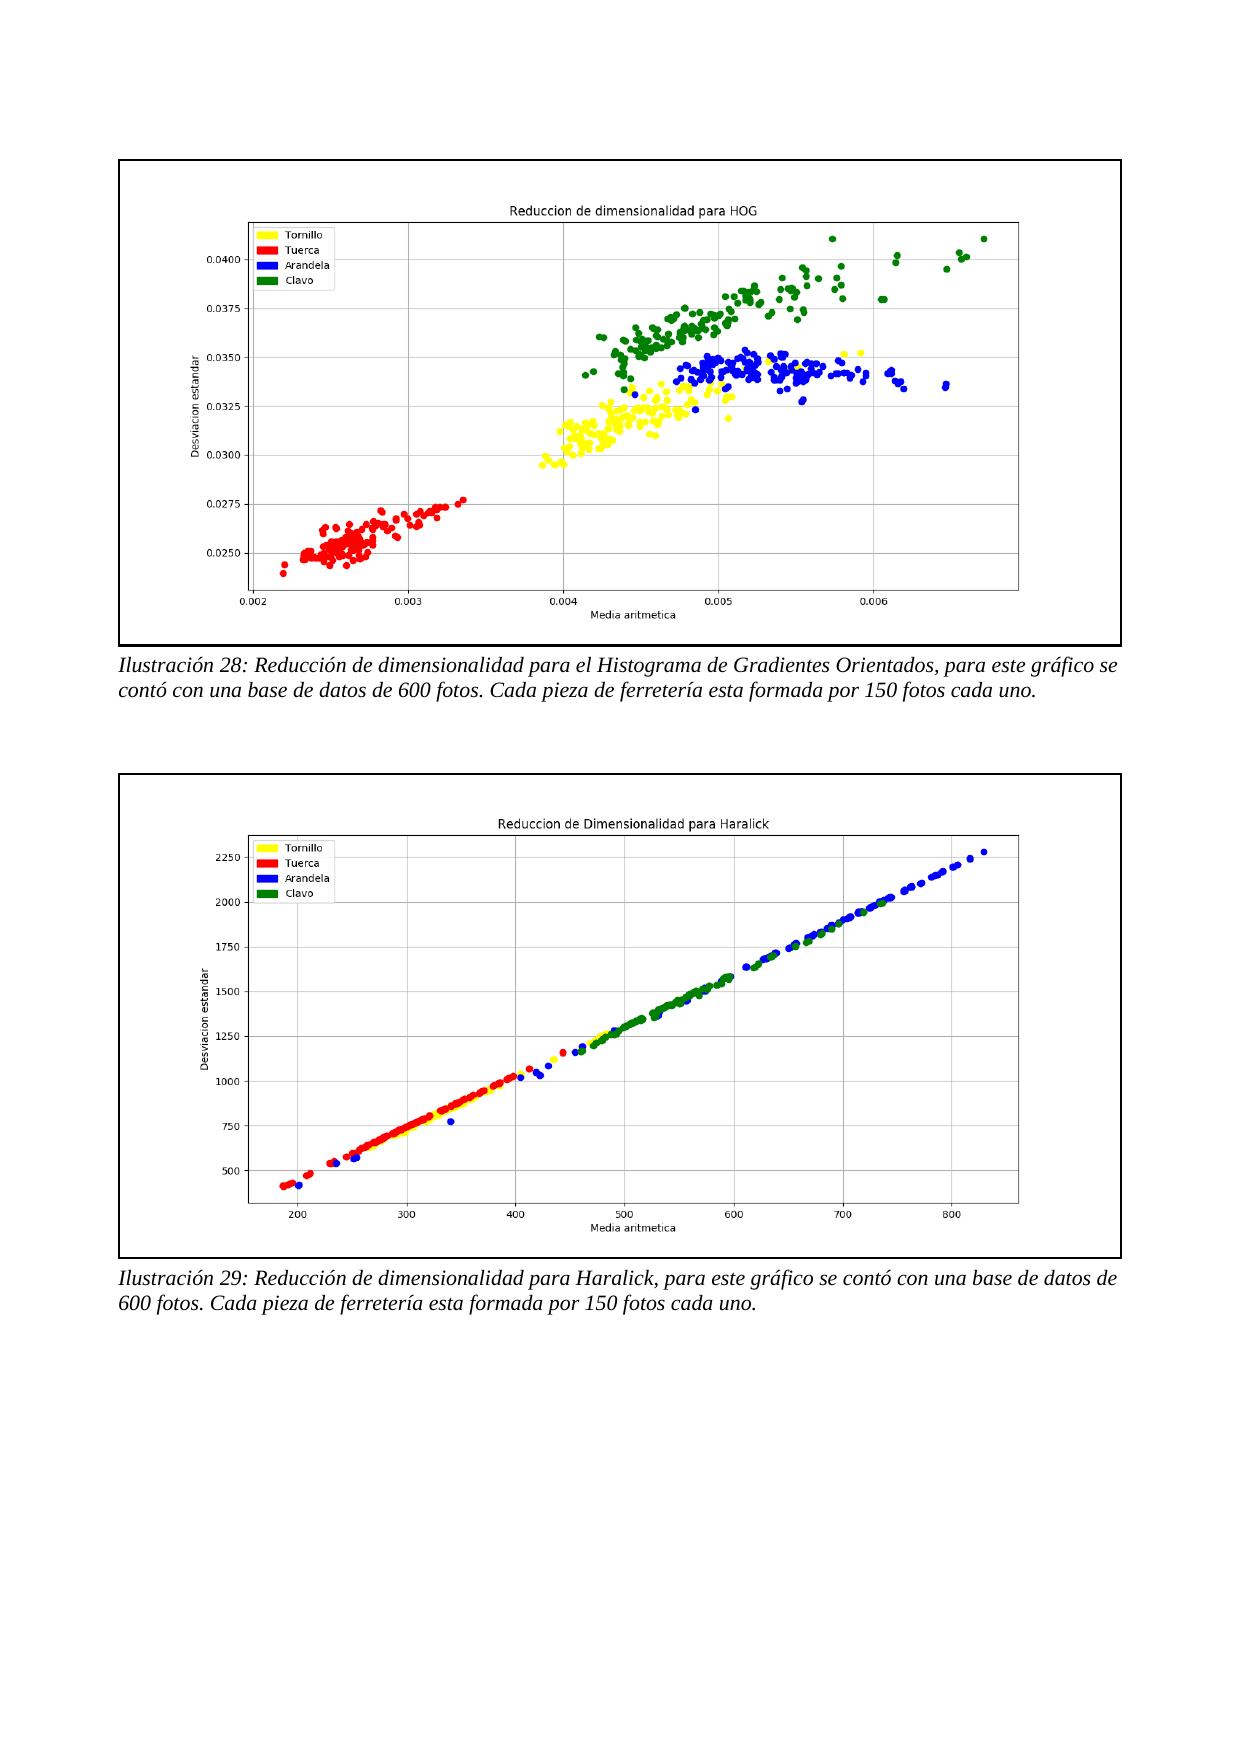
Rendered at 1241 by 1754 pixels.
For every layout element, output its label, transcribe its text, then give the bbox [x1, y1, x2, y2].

text Ilustración 29: Reducción de dimensionalidad para Haralick, para este gráfico se contó con una base de datos de 600 fotos. Cada pieza de ferretería esta formada por 150 fotos cada uno. [118, 1259, 1122, 1315]
text [120, 775, 1120, 1257]
picture [123, 164, 1118, 642]
text [120, 161, 1120, 644]
text Ilustración 28: Reducción de dimensionalidad para el Histograma de Gradientes Orientados, para este gráfico se contó con una base de datos de 600 fotos. Cada pieza de ferretería esta formada por 150 fotos cada uno. [118, 647, 1122, 702]
picture [123, 777, 1118, 1255]
